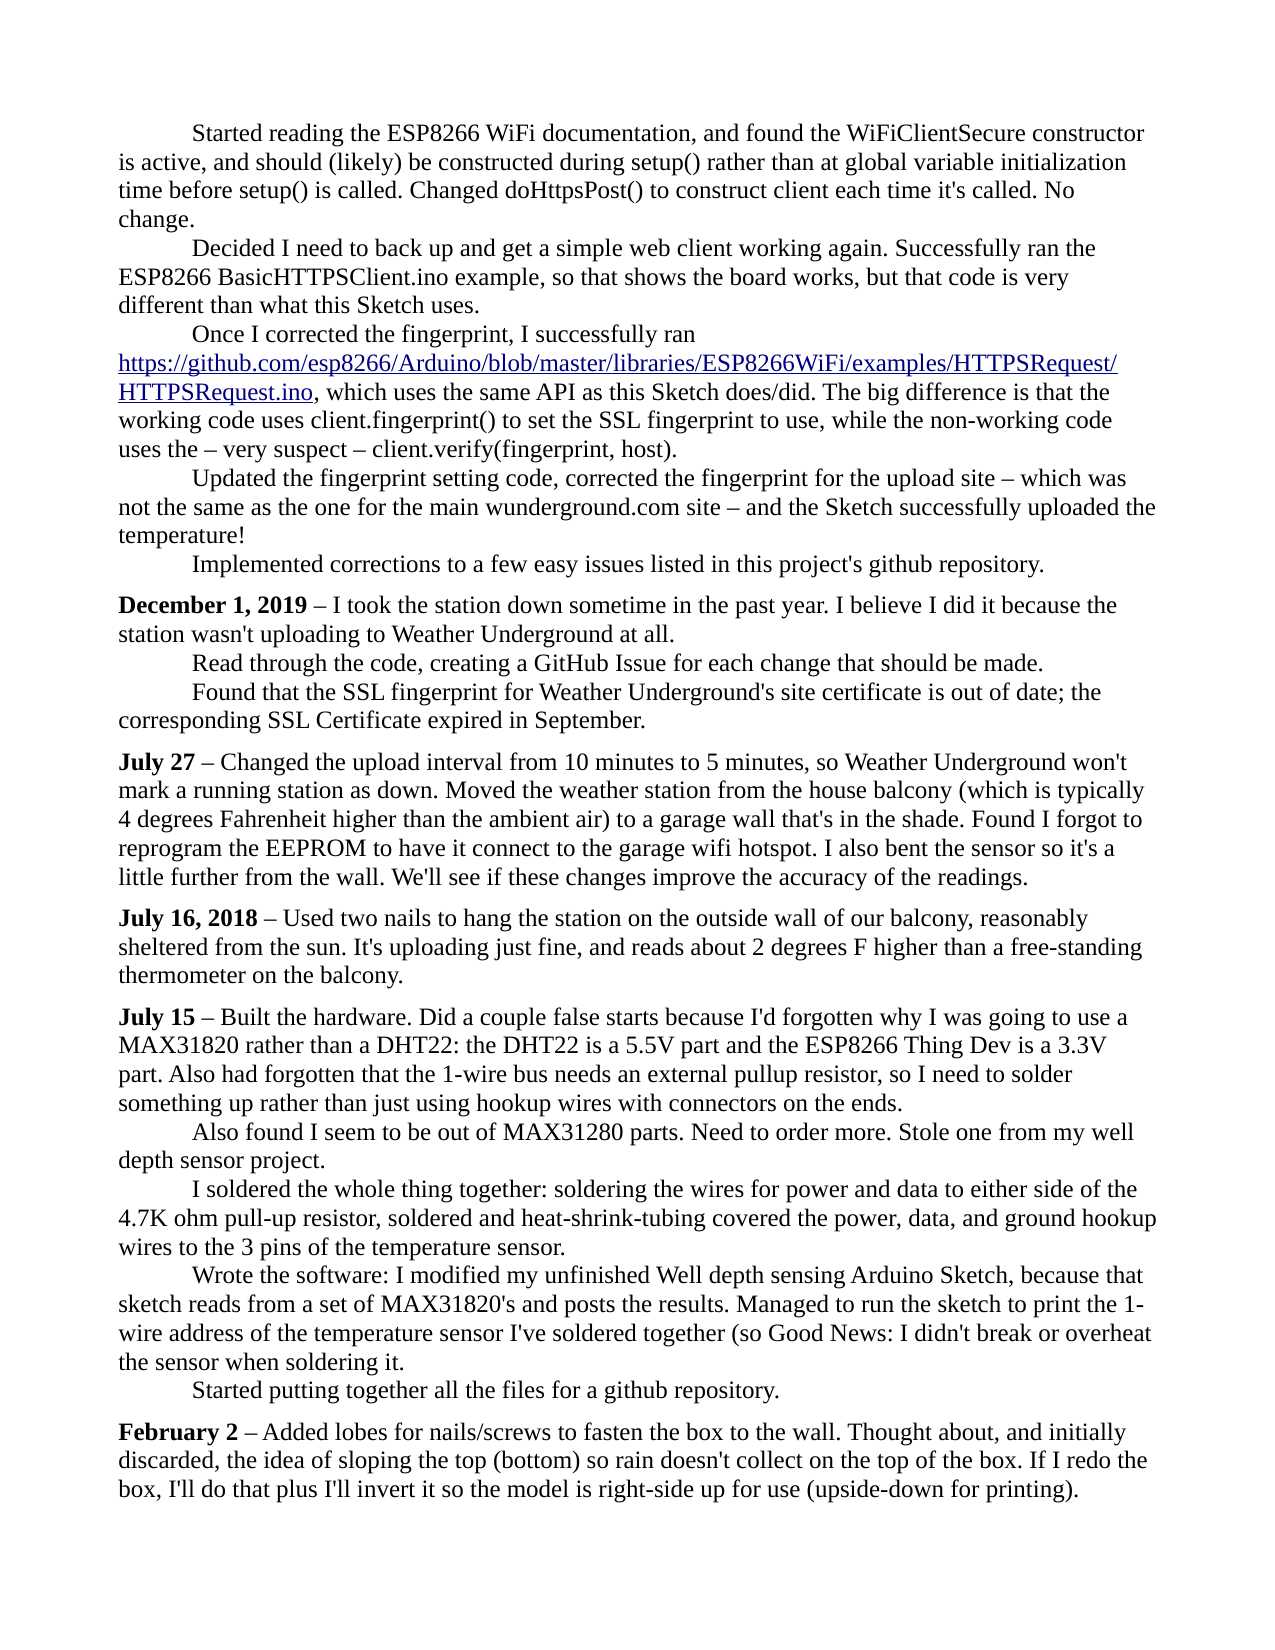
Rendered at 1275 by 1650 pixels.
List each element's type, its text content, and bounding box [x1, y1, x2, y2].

text July 27 – Changed the upload interval from 10 minutes to 5 minutes, so Weather Underground won't mark a running station as down. Moved the weather station from the house balcony (which is typically 4 degrees Fahrenheit higher than the ambient air) to a garage wall that's in the shade. Found I forgot to reprogram the EEPROM to have it connect to the garage wifi hotspot. I also bent the sensor so it's a little further from the wall. We'll see if these changes improve the accuracy of the readings. [118, 747, 1157, 891]
text December 1, 2019 – I took the station down sometime in the past year. I believe I did it because the station wasn't uploading to Weather Underground at all. Read through the code, creating a GitHub Issue for each change that should be made. Found that the SSL fingerprint for Weather Underground's site certificate is out of date; the corresponding SSL Certificate expired in September. [118, 591, 1157, 734]
text February 2 – Added lobes for nails/screws to fasten the box to the wall. Thought about, and initially discarded, the idea of sloping the top (bottom) so rain doesn't collect on the top of the box. If I redo the box, I'll do that plus I'll invert it so the model is right-side up for use (upside-down for printing). [118, 1417, 1157, 1503]
text July 16, 2018 – Used two nails to hang the station on the outside wall of our balcony, reasonably sheltered from the sun. It's uploading just fine, and reads about 2 degrees F higher than a free-standing thermometer on the balcony. [118, 903, 1157, 989]
text July 15 – Built the hardware. Did a couple false starts because I'd forgotten why I was going to use a MAX31820 rather than a DHT22: the DHT22 is a 5.5V part and the ESP8266 Thing Dev is a 3.3V part. Also had forgotten that the 1-wire bus needs an external pullup resistor, so I need to solder something up rather than just using hookup wires with connectors on the ends. Also found I seem to be out of MAX31280 parts. Need to order more. Stole one from my well depth sensor project. I soldered the whole thing together: soldering the wires for power and data to either side of the 4.7K ohm pull-up resistor, soldered and heat-shrink-tubing covered the power, data, and ground hookup wires to the 3 pins of the temperature sensor. Wrote the software: I modified my unfinished Well depth sensing Arduino Sketch, because that sketch reads from a set of MAX31820's and posts the results. Managed to run the sketch to print the 1-wire address of the temperature sensor I've soldered together (so Good News: I didn't break or overheat the sensor when soldering it. Started putting together all the files for a github repository. [118, 1002, 1157, 1404]
text Started reading the ESP8266 WiFi documentation, and found the WiFiClientSecure constructor is active, and should (likely) be constructed during setup() rather than at global variable initialization time before setup() is called. Changed doHttpsPost() to construct client each time it's called. No change. Decided I need to back up and get a simple web client working again. Successfully ran the ESP8266 BasicHTTPSClient.ino example, so that shows the board works, but that code is very different than what this Sketch uses. Once I corrected the fingerprint, I successfully ran https://github.com/esp8266/Arduino/blob/master/libraries/ESP8266WiFi/examples/HTTPSRequest/HTTPSRequest.ino, which uses the same API as this Sketch does/did. The big difference is that the working code uses client.fingerprint() to set the SSL fingerprint to use, while the non-working code uses the – very suspect – client.verify(fingerprint, host). Updated the fingerprint setting code, corrected the fingerprint for the upload site – which was not the same as the one for the main wunderground.com site – and the Sketch successfully uploaded the temperature! Implemented corrections to a few easy issues listed in this project's github repository. [118, 118, 1157, 578]
